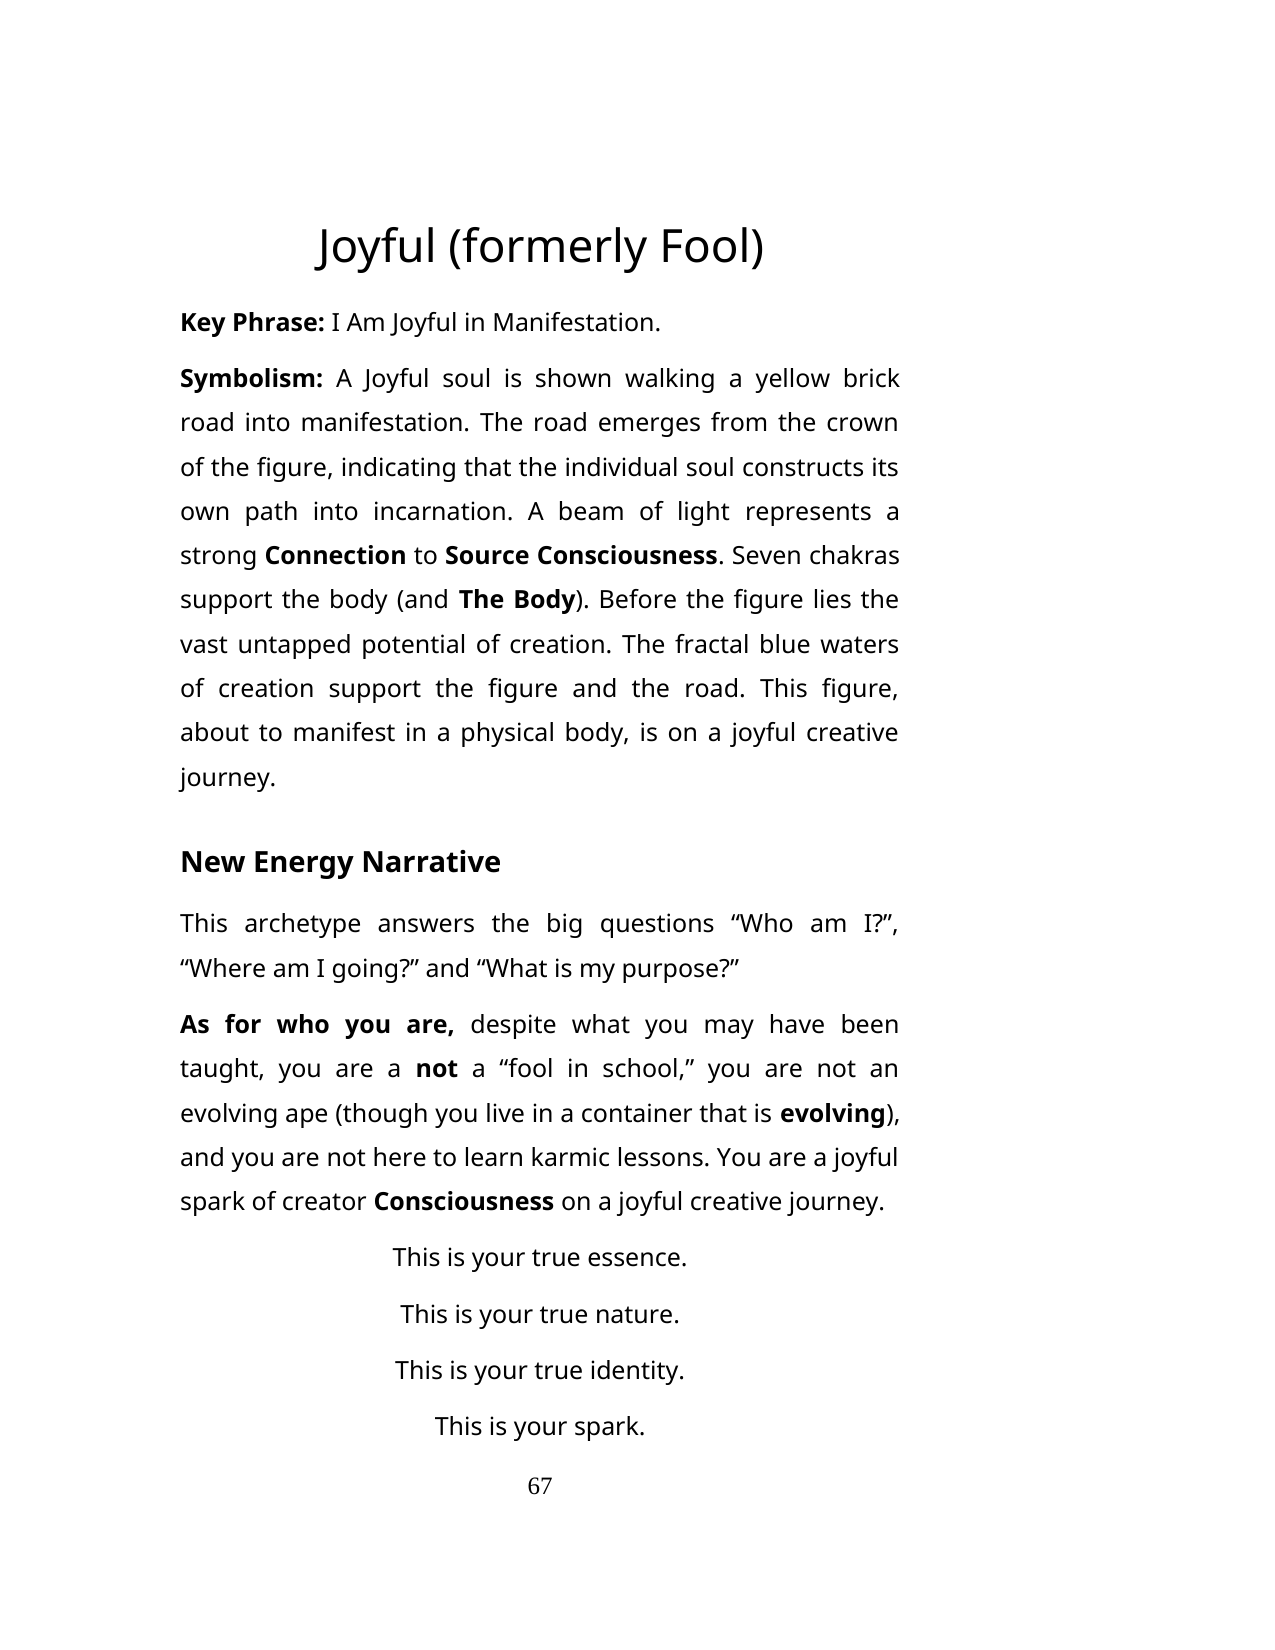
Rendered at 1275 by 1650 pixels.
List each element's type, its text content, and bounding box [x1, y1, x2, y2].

text Symbolism: A Joyful soul is shown walking a yellow brick road into manifestation. The road emerges from the crown of the figure, indicating that the individual soul constructs its own path into incarnation. A beam of light represents a strong Connection to Source Consciousness. Seven chakras support the body (and The Body). Before the figure lies the vast untapped potential of creation. The fractal blue waters of creation support the figure and the road. This figure, about to manifest in a physical body, is on a joyful creative journey. [180, 361, 900, 793]
text This is your true essence. [180, 1240, 900, 1274]
text This archetype answers the big questions “Who am I?”, “Where am I going?” and “What is my purpose?” [180, 906, 900, 984]
text This is your true nature. [180, 1296, 900, 1330]
text Key Phrase: I Am Joyful in Manifestation. [180, 304, 900, 338]
text As for who you are, despite what you may have been taught, you are a not a “fool in school,” you are not an evolving ape (though you live in a container that is evolving), and you are not here to learn karmic lessons. You are a joyful spark of creator Consciousness on a joyful creative journey. [180, 1007, 900, 1218]
subtitle Joyful (formerly Fool) [180, 213, 902, 276]
subtitle New Energy Narrative [180, 841, 900, 881]
text This is your true identity. [180, 1352, 900, 1387]
text This is your spark. [180, 1409, 900, 1443]
